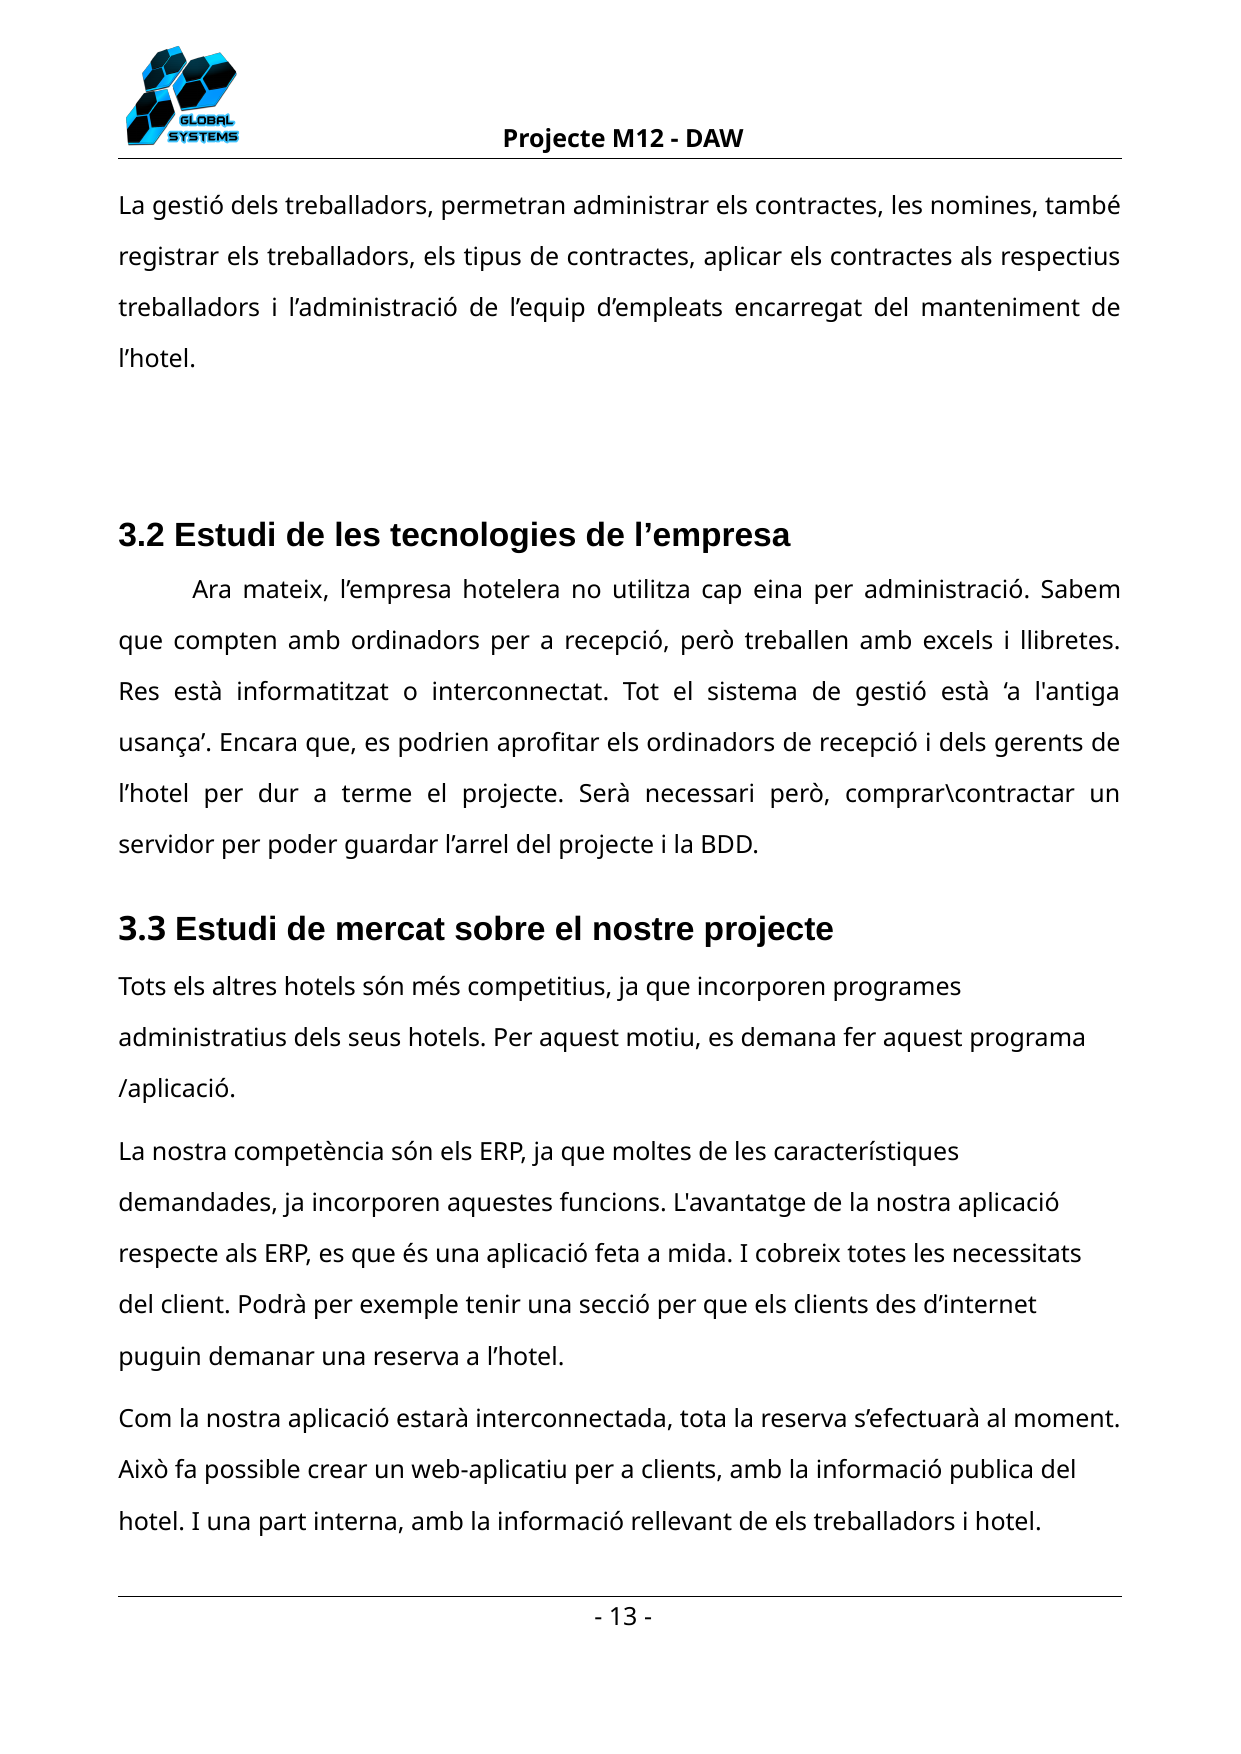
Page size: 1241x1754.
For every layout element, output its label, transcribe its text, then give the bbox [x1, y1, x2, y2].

text Com la nostra aplicació estarà interconnectada, tota la reserva s’efectuarà al moment. Això fa possible crear un web-aplicatiu per a clients, amb la informació publica del hotel. I una part interna, amb la informació rellevant de els treballadors i hotel. [118, 1401, 1122, 1537]
subtitle 3.3 Estudi de mercat sobre el nostre projecte [118, 905, 1122, 951]
picture [121, 20, 243, 165]
text Ara mateix, l’empresa hotelera no utilitza cap eina per administració. Sabem que compten amb ordinadors per a recepció, però treballen amb excels i llibretes. Res està informatitzat o interconnectat. Tot el sistema de gestió està ‘a l'antiga usança’. Encara que, es podrien aprofitar els ordinadors de recepció i dels gerents de l’hotel per dur a terme el projecte. Serà necessari però, comprar\contractar un servidor per poder guardar l’arrel del projecte i la BDD. [118, 572, 1122, 861]
text Tots els altres hotels són més competitius, ja que incorporen programes administratius dels seus hotels. Per aquest motiu, es demana fer aquest programa /aplicació. [118, 969, 1122, 1105]
text La nostra competència són els ERP, ja que moltes de les característiques demandades, ja incorporen aquestes funcions. L'avantatge de la nostra aplicació respecte als ERP, es que és una aplicació feta a mida. I cobreix totes les necessitats del client. Podrà per exemple tenir una secció per que els clients des d’internet puguin demanar una reserva a l’hotel. [118, 1134, 1122, 1372]
text La gestió dels treballadors, permetran administrar els contractes, les nomines, també registrar els treballadors, els tipus de contractes, aplicar els contractes als respectius treballadors i l’administració de l’equip d’empleats encarregat del manteniment de l’hotel. [118, 188, 1122, 375]
subtitle 3.2 Estudi de les tecnologies de l’empresa [118, 515, 1122, 553]
